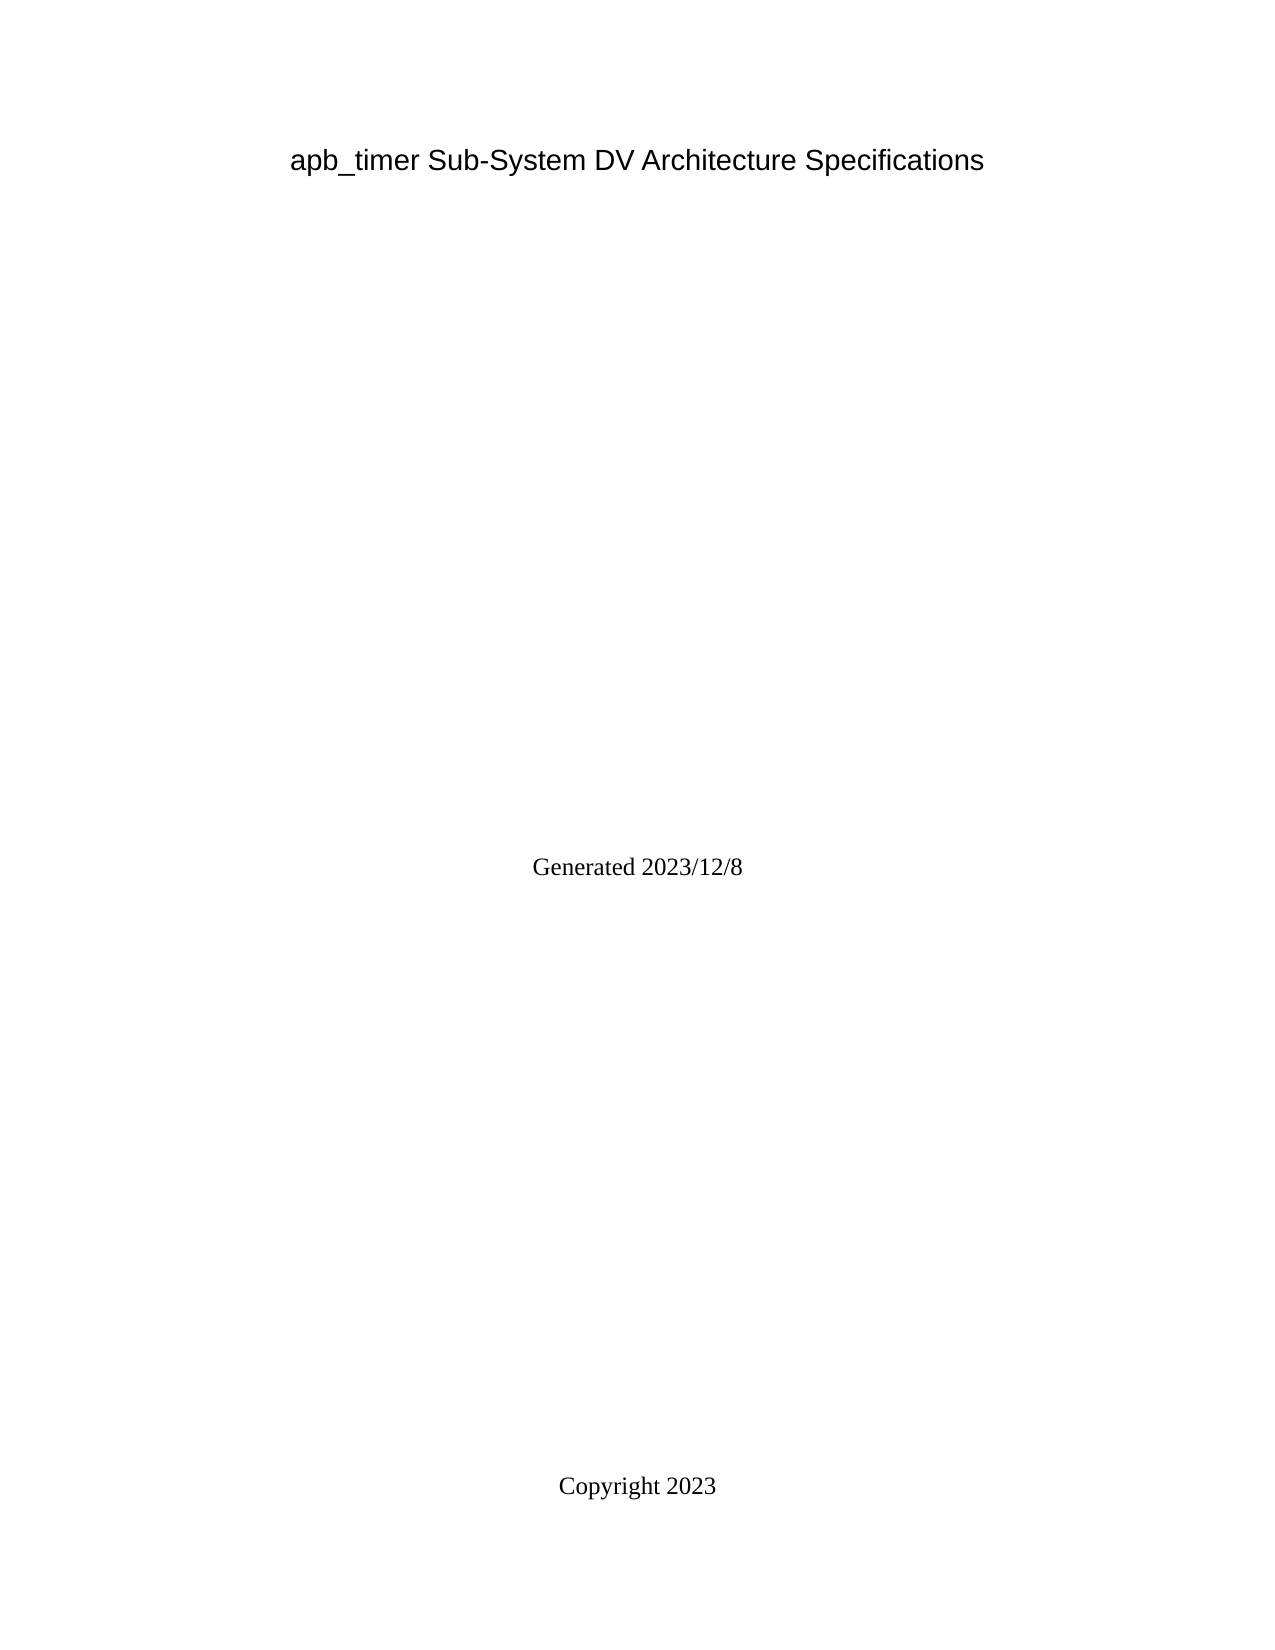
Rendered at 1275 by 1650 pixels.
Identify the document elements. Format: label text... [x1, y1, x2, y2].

text Generated 2023/12/8 [118, 852, 1157, 881]
subtitle apb_timer Sub-System DV Architecture Specifications [118, 143, 1157, 177]
text Copyright 2023 [118, 1471, 1157, 1499]
